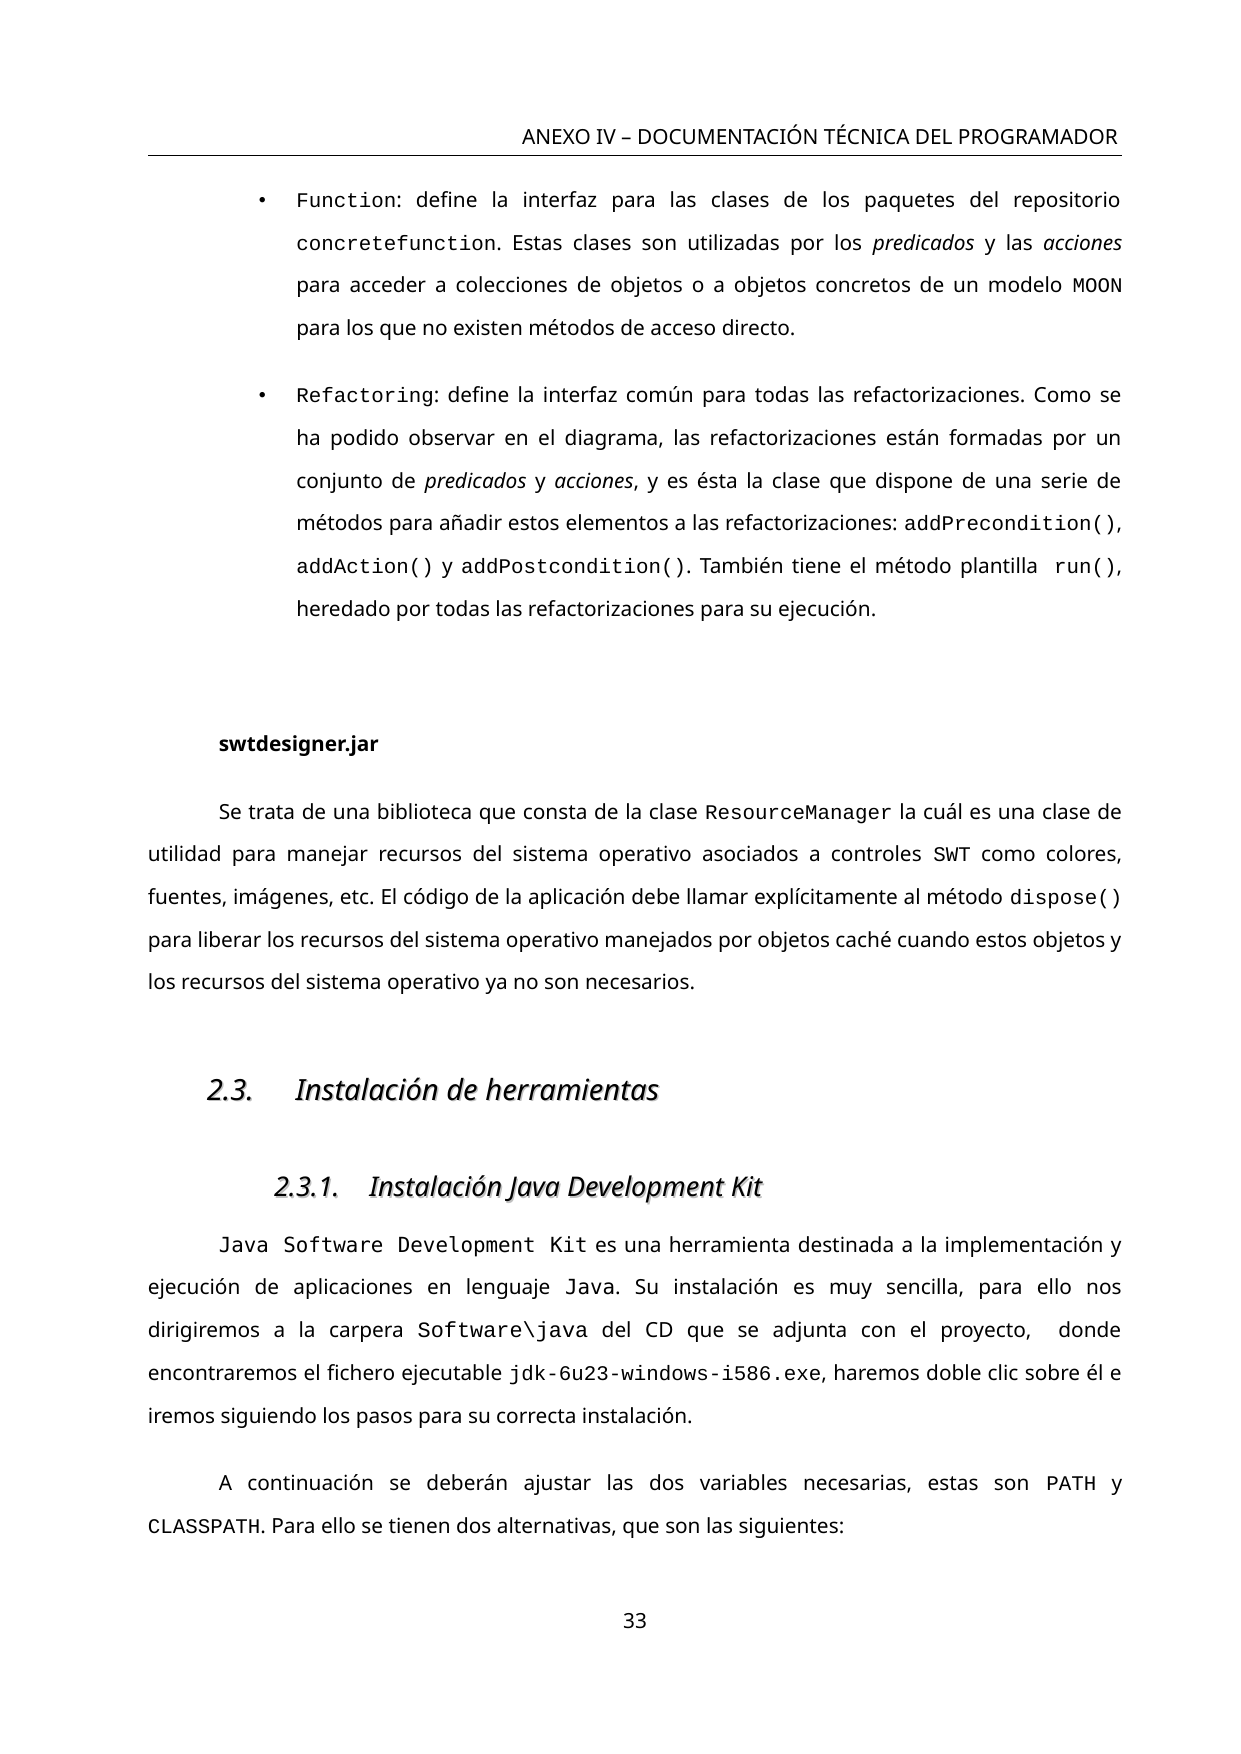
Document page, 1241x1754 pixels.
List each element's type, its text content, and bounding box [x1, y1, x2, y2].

list Refactoring: define la interfaz común para todas las refactorizaciones. Como se ha podido observar en el diagrama, las refactorizaciones están formadas por un conjunto de predicados y acciones, y es ésta la clase que dispone de una serie de métodos para añadir estos elementos a las refactorizaciones: addPrecondition(), addAction() y addPostcondition(). También tiene el método plantilla run(), heredado por todas las refactorizaciones para su ejecución. [258, 381, 1122, 622]
subtitle Instalación Java Development Kit [339, 1168, 1122, 1205]
list Function: define la interfaz para las clases de los paquetes del repositorio concretefunction. Estas clases son utilizadas por los predicados y las acciones para acceder a colecciones de objetos o a objetos concretos de un modelo MOON para los que no existen métodos de acceso directo. [258, 185, 1122, 341]
subtitle Instalación de herramientas [207, 1069, 1122, 1109]
text Java Software Development Kit es una herramienta destinada a la implementación y ejecución de aplicaciones en lenguaje Java. Su instalación es muy sencilla, para ello nos dirigiremos a la carpera Software\java del CD que se adjunta con el proyecto, donde encontraremos el fichero ejecutable jdk-6u23-windows-i586.exe, haremos doble clic sobre él e iremos siguiendo los pasos para su correcta instalación. [148, 1230, 1122, 1429]
text swtdesigner.jar [148, 729, 1122, 758]
text Se trata de una biblioteca que consta de la clase ResourceManager la cuál es una clase de utilidad para manejar recursos del sistema operativo asociados a controles SWT como colores, fuentes, imágenes, etc. El código de la aplicación debe llamar explícitamente al método dispose() para liberar los recursos del sistema operativo manejados por objetos caché cuando estos objetos y los recursos del sistema operativo ya no son necesarios. [148, 797, 1122, 996]
text A continuación se deberán ajustar las dos variables necesarias, estas son PATH y CLASSPATH. Para ello se tienen dos alternativas, que son las siguientes: [148, 1468, 1122, 1539]
